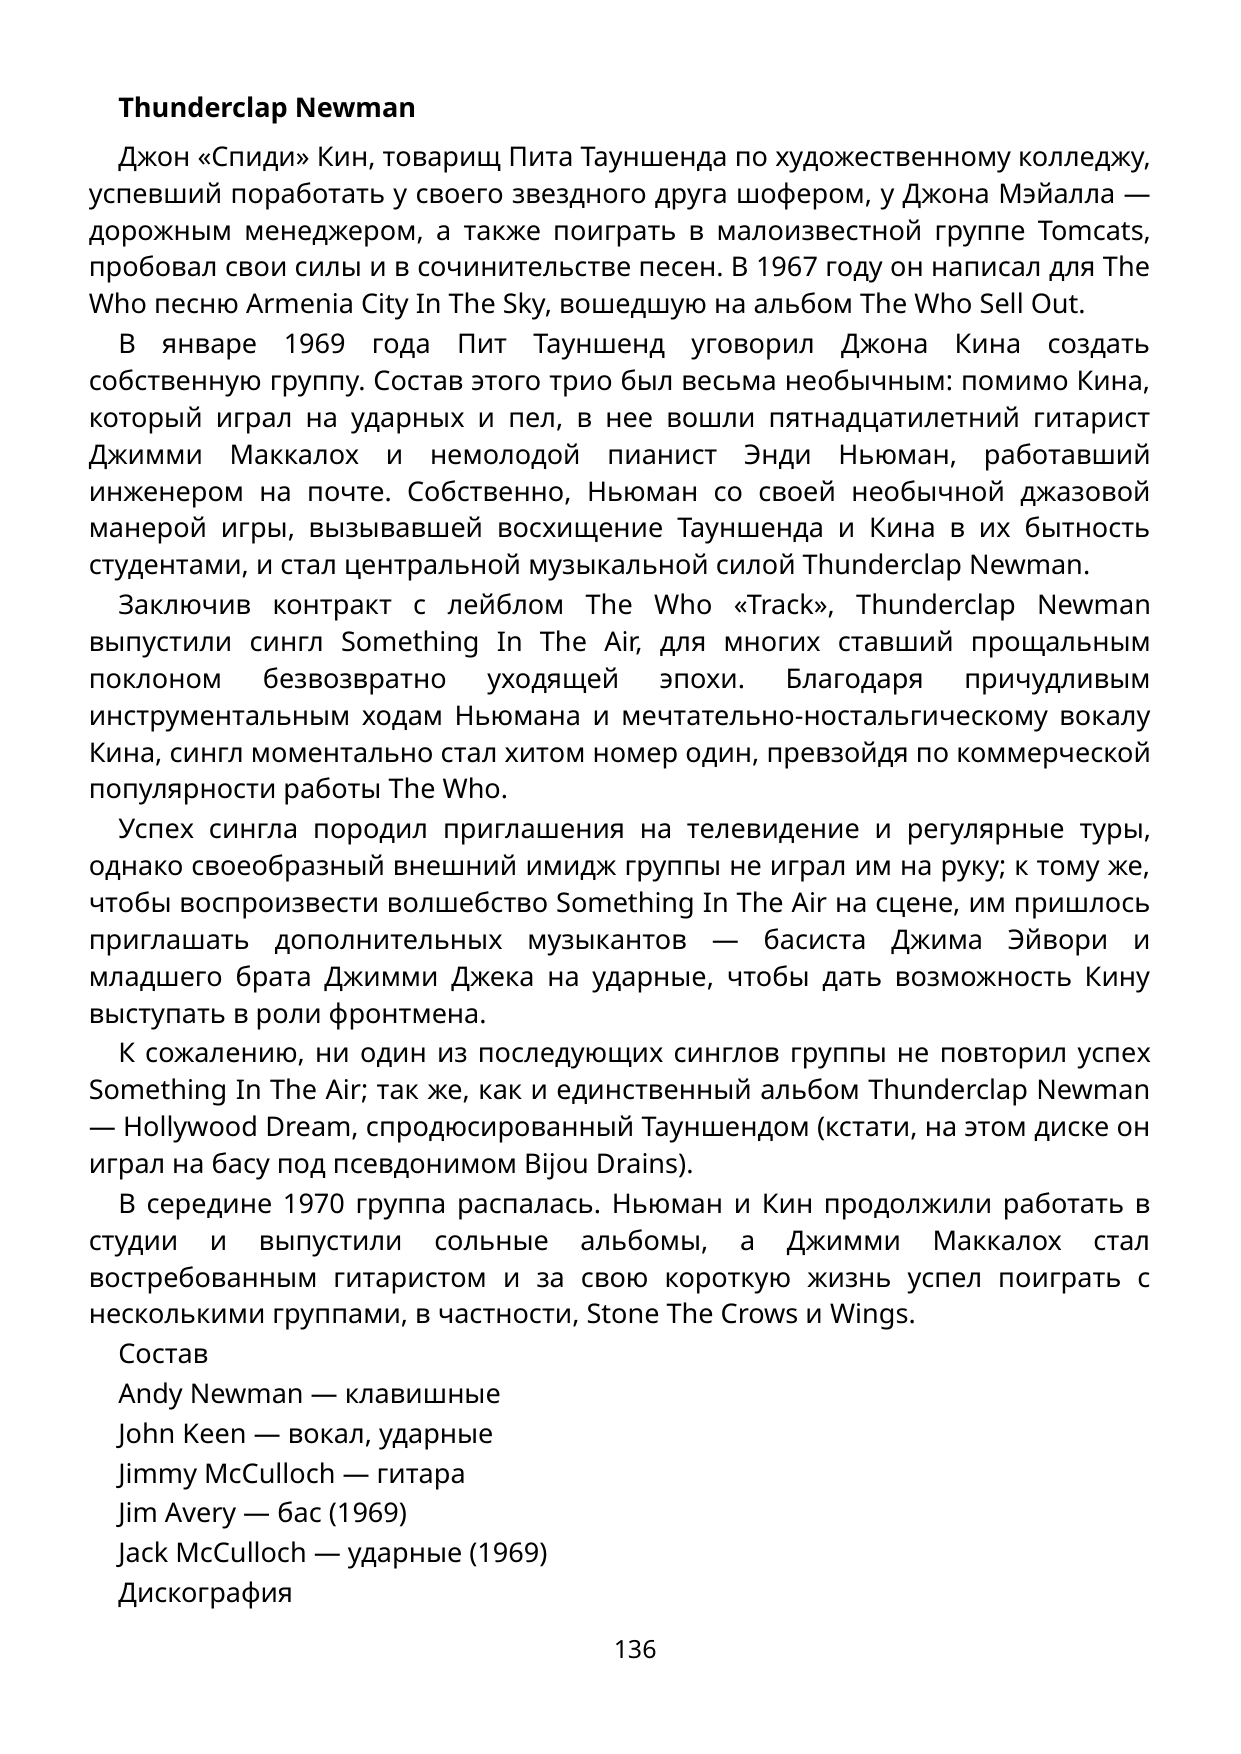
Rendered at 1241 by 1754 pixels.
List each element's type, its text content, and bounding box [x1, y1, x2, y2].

text В середине 1970 группа распалась. Ньюман и Кин продолжили работать в студии и выпустили сольные альбомы, а Джимми Маккалох стал востребованным гитаристом и за свою короткую жизнь успел поиграть с несколькими группами, в частности, Stone The Crows и Wings. [88, 1184, 1152, 1332]
text Джон «Спиди» Кин, товарищ Пита Тауншенда по художественному колледжу, успевший поработать у своего звездного друга шофером, у Джона Мэйалла — дорожным менеджером, а также поиграть в малоизвестной группе Tomcats, пробовал свои силы и в сочинительстве песен. В 1967 году он написал для The Who песню Armenia City In The Sky, вошедшую на альбом The Who Sell Out. [88, 137, 1152, 322]
text Jim Avery — бас (1969) [88, 1494, 1152, 1531]
text Заключив контракт с лейблом The Who «Track», Thunderclap Newman выпустили сингл Something In The Air, для многих ставший прощальным поклоном безвозвратно уходящей эпохи. Благодаря причудливым инструментальным ходам Ньюмана и мечтательно-ностальгическому вокалу Кина, сингл моментально стал хитом номер один, превзойдя по коммерческой популярности работы The Who. [88, 586, 1152, 807]
text Jack McCulloch — ударные (1969) [88, 1534, 1152, 1571]
text Jimmy McCulloch — гитара [88, 1454, 1152, 1491]
text В январе 1969 года Пит Тауншенд уговорил Джона Кина создать собственную группу. Состав этого трио был весьма необычным: помимо Кина, который играл на ударных и пел, в нее вошли пятнадцатилетний гитарист Джимми Маккалох и немолодой пианист Энди Ньюман, работавший инженером на почте. Собственно, Ньюман со своей необычной джазовой манерой игры, вызывавшей восхищение Тауншенда и Кина в их бытность студентами, и стал центральной музыкальной силой Thunderclap Newman. [88, 324, 1152, 583]
text Andy Newman — клавишные [88, 1374, 1152, 1411]
text К сожалению, ни один из последующих синглов группы не повторил успех Something In The Air; так же, как и единственный альбом Thunderclap Newman — Hollywood Dream, спродюсированный Тауншендом (кстати, на этом диске он играл на басу под псевдонимом Bijou Drains). [88, 1034, 1152, 1181]
subtitle Thunderclap Newman [118, 88, 1152, 125]
text Состав [88, 1335, 1152, 1372]
text Дискография [88, 1573, 1152, 1610]
text John Keen — вокал, ударные [88, 1414, 1152, 1451]
text Успех сингла породил приглашения на телевидение и регулярные туры, однако своеобразный внешний имидж группы не играл им на руку; к тому же, чтобы воспроизвести волшебство Something In The Air на сцене, им пришлось приглашать дополнительных музыкантов — басиста Джима Эйвори и младшего брата Джимми Джека на ударные, чтобы дать возможность Кину выступать в роли фронтмена. [88, 810, 1152, 1031]
